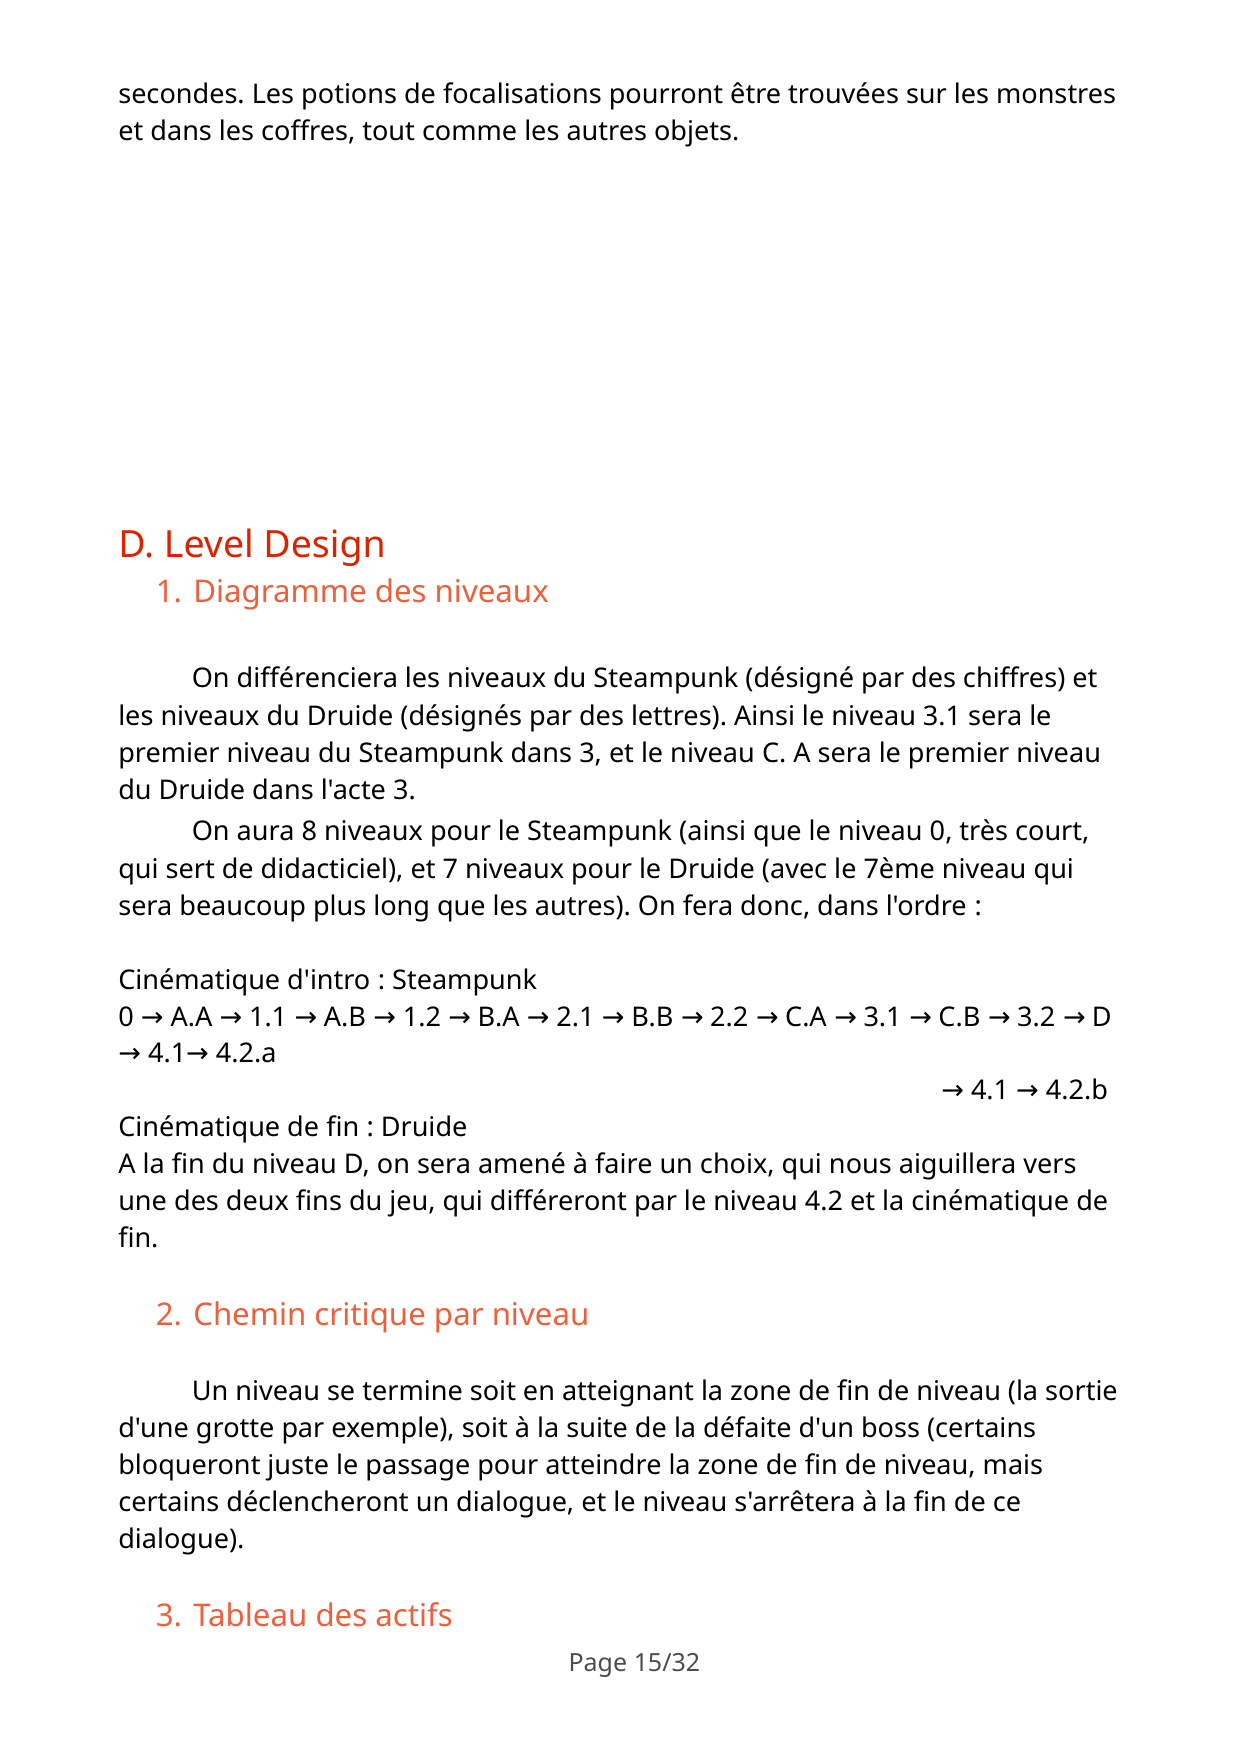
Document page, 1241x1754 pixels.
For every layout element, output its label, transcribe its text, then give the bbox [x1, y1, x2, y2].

text Un niveau se termine soit en atteignant la zone de fin de niveau (la sortie d'une grotte par exemple), soit à la suite de la défaite d'un boss (certains bloqueront juste le passage pour atteindre la zone de fin de niveau, mais certains déclencheront un dialogue, et le niveau s'arrêtera à la fin de ce dialogue). [118, 1372, 1122, 1556]
list Chemin critique par niveau [156, 1292, 1122, 1335]
text secondes. Les potions de focalisations pourront être trouvées sur les monstres et dans les coffres, tout comme les autres objets. [118, 75, 1122, 149]
list Diagramme des niveaux [156, 568, 1122, 611]
text 0 → A.A → 1.1 → A.B → 1.2 → B.A → 2.1 → B.B → 2.2 → C.A → 3.1 → C.B → 3.2 → D → 4.1→ 4.2.a [118, 997, 1122, 1071]
text → 4.1 → 4.2.b [118, 1071, 1122, 1108]
text D. Level Design [118, 517, 1122, 568]
text Cinématique de fin : Druide [118, 1108, 1122, 1144]
list Tableau des actifs [156, 1593, 1122, 1635]
text On aura 8 niveaux pour le Steampunk (ainsi que le niveau 0, très court, qui sert de didacticiel), et 7 niveaux pour le Druide (avec le 7ème niveau qui sera beaucoup plus long que les autres). On fera donc, dans l'ordre : [118, 807, 1122, 923]
text On différenciera les niveaux du Steampunk (désigné par des chiffres) et les niveaux du Druide (désignés par des lettres). Ainsi le niveau 3.1 sera le premier niveau du Steampunk dans 3, et le niveau C. A sera le premier niveau du Druide dans l'acte 3. [118, 654, 1122, 807]
text A la fin du niveau D, on sera amené à faire un choix, qui nous aiguillera vers une des deux fins du jeu, qui différeront par le niveau 4.2 et la cinématique de fin. [118, 1144, 1122, 1255]
text Cinématique d'intro : Steampunk [118, 960, 1122, 997]
